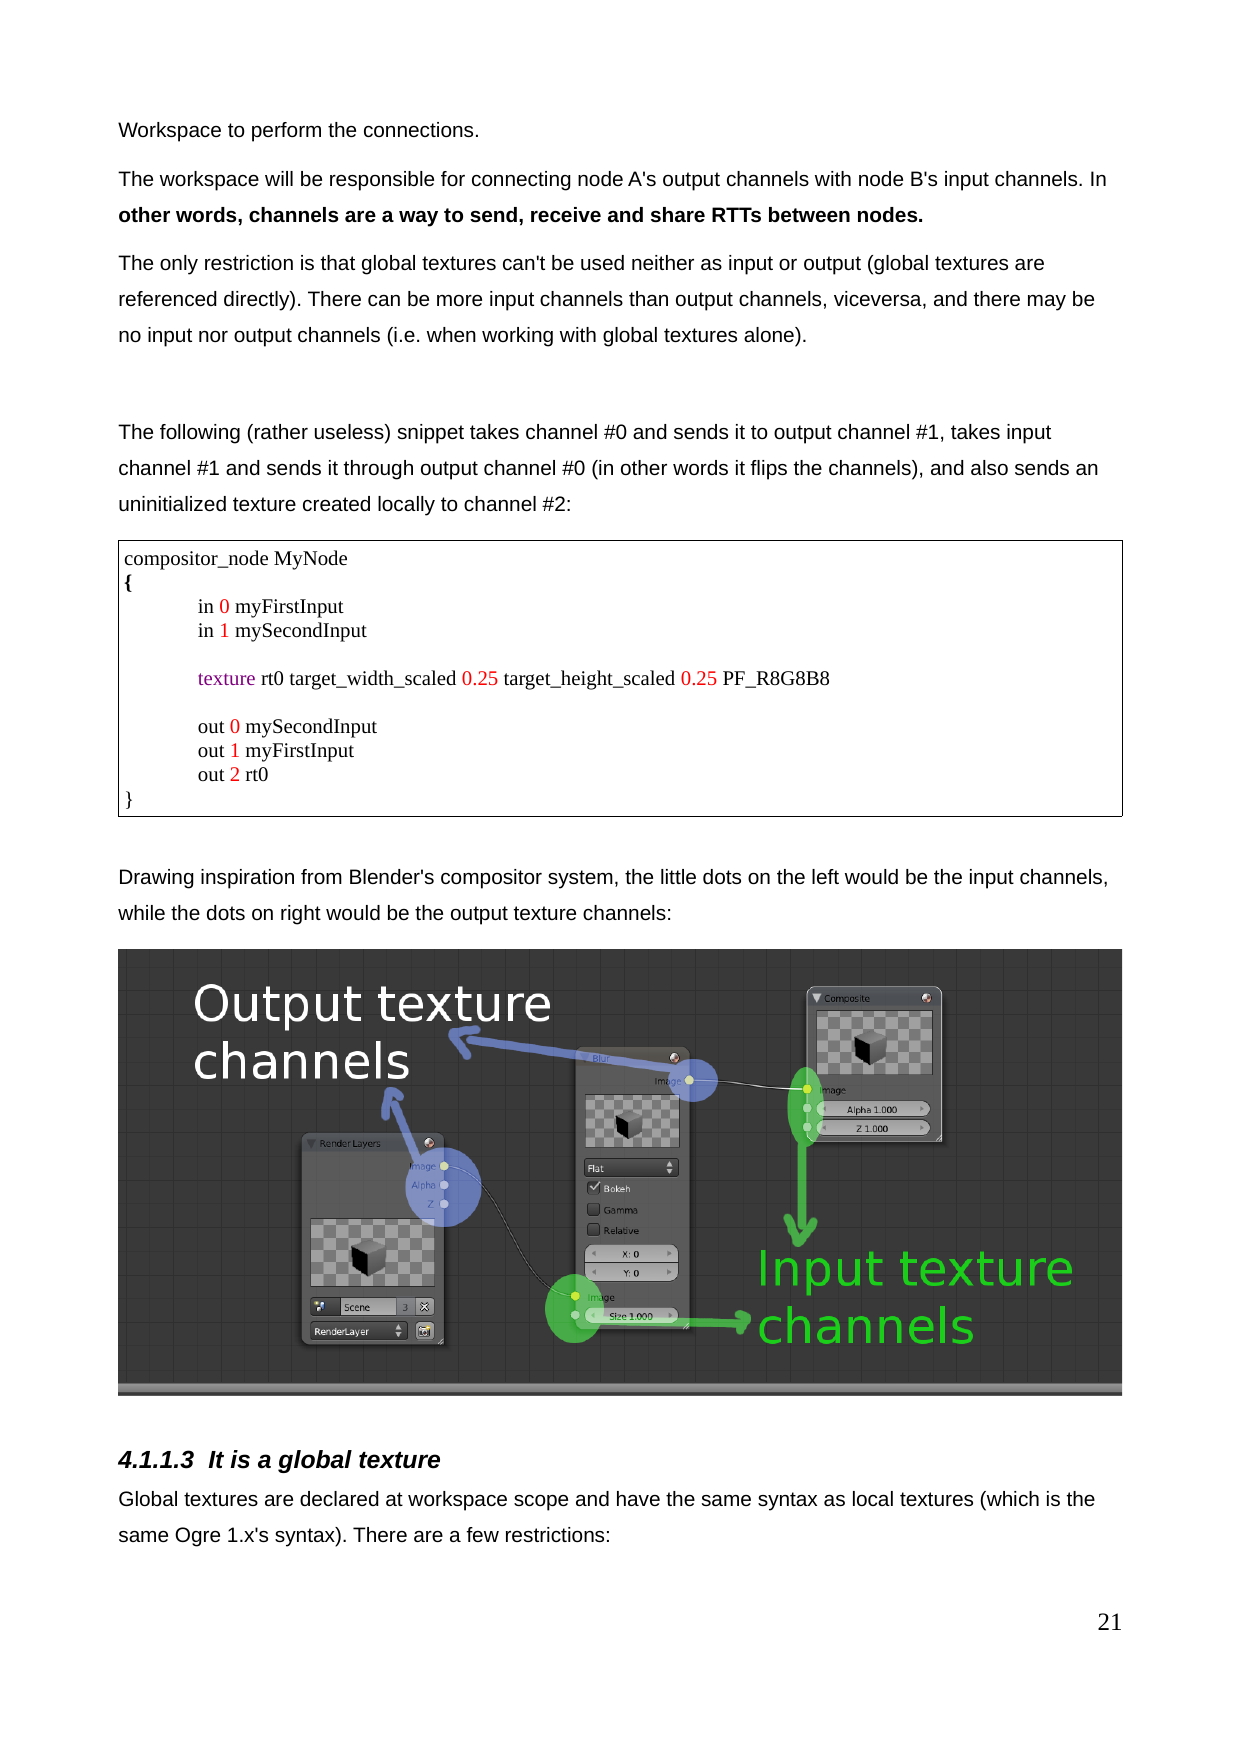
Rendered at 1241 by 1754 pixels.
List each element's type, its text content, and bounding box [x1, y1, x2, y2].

text The workspace will be responsible for connecting node A's output channels with node B's input channels. In other words, channels are a way to send, receive and share RTTs between nodes. [118, 167, 1122, 226]
text The only restriction is that global textures can't be used neither as input or output (global textures are referenced directly). There can be more input channels than output channels, viceversa, and there may be no input nor output channels (i.e. when working with global textures alone). [118, 251, 1122, 347]
text Drawing inspiration from Blender's compositor system, the little dots on the left would be the input channels, while the dots on right would be the output texture channels: [118, 865, 1122, 925]
text Global textures are declared at workspace scope and have the same syntax as local textures (which is the same Ogre 1.x's syntax). There are a few restrictions: [118, 1487, 1122, 1546]
text Workspace to perform the connections. [118, 118, 1122, 142]
subtitle It is a global texture [118, 1446, 1122, 1474]
text The following (rather useless) snippet takes channel #0 and sends it to output channel #1, takes input channel #1 and sends it through output channel #0 (in other words it flips the channels), and also sends an uninitialized texture created locally to channel #2: [118, 420, 1122, 516]
table_header compositor_node MyNode { in 0 myFirstInput in 1 mySecondInput texture rt0 target_width_scaled 0.25 target_height_scaled 0.25 PF_R8G8B8 out 0 mySecondInput out 1 myFirstInput out 2 rt0 } [119, 541, 1122, 816]
picture [118, 949, 1123, 1396]
